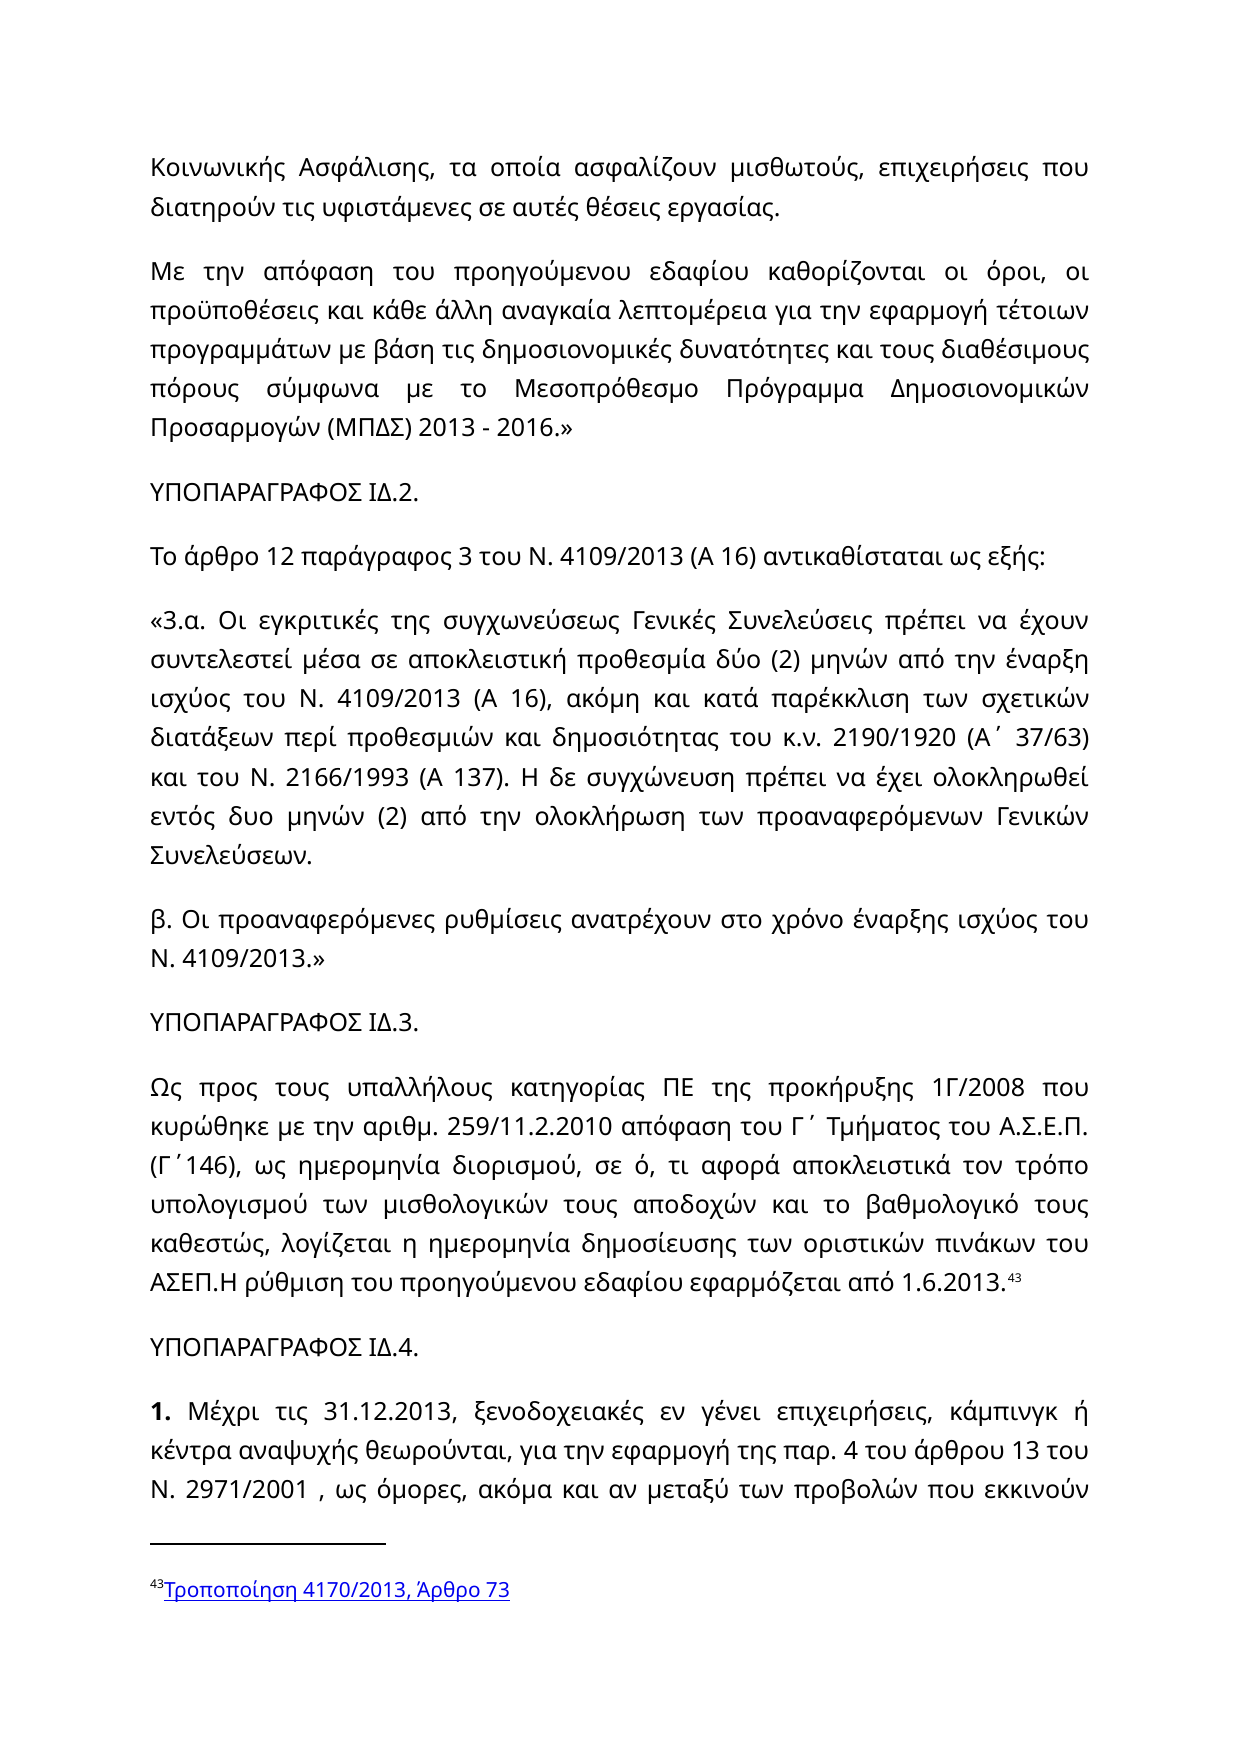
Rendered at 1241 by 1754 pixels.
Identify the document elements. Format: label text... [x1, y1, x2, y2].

text ΥΠΟΠΑΡΑΓΡΑΦΟΣ ΙΔ.4. [150, 1329, 1090, 1363]
text Τροποποίηση 4170/2013, Άρθρο 73 [150, 1576, 1090, 1604]
text Το άρθρο 12 παράγραφος 3 του Ν. 4109/2013 (Α 16) αντικαθίσταται ως εξής: [150, 538, 1090, 572]
text «3.α. Οι εγκριτικές της συγχωνεύσεως Γενικές Συνελεύσεις πρέπει να έχουν συντελεστεί μέσα σε αποκλειστική προθεσμία δύο (2) μηνών από την έναρξη ισχύος του Ν. 4109/2013 (Α 16), ακόμη και κατά παρέκκλιση των σχετικών διατάξεων περί προθεσμιών και δημοσιότητας του κ.ν. 2190/1920 (Α΄ 37/63) και του Ν. 2166/1993 (Α 137). Η δε συγχώνευση πρέπει να έχει ολοκληρωθεί εντός δυο μηνών (2) από την ολοκλήρωση των προαναφερόμενων Γενικών Συνελεύσεων. [150, 602, 1090, 872]
text ΥΠΟΠΑΡΑΓΡΑΦΟΣ ΙΔ.2. [150, 474, 1090, 508]
text Ως προς τους υπαλλήλους κατηγορίας ΠΕ της προκήρυξης 1Γ/2008 που κυρώθηκε με την αριθμ. 259/11.2.2010 απόφαση του Γ΄ Τμήματος του Α.Σ.Ε.Π. (Γ΄146), ως ημερομηνία διορισμού, σε ό, τι αφορά αποκλειστικά τον τρόπο υπολογισμού των μισθολογικών τους αποδοχών και το βαθμολογικό τους καθεστώς, λογίζεται η ημερομηνία δημοσίευσης των οριστικών πινάκων του ΑΣΕΠ.Η ρύθμιση του προηγούμενου εδαφίου εφαρμόζεται από 1.6.2013. [150, 1069, 1090, 1299]
text Κοινωνικής Ασφάλισης, τα οποία ασφαλίζουν μισθωτούς, επιχειρήσεις που διατηρούν τις υφιστάμενες σε αυτές θέσεις εργασίας. [150, 150, 1090, 223]
text ΥΠΟΠΑΡΑΓΡΑΦΟΣ ΙΔ.3. [150, 1005, 1090, 1039]
text 1. Μέχρι τις 31.12.2013, ξενοδοχειακές εν γένει επιχειρήσεις, κάμπινγκ ή κέντρα αναψυχής θεωρούνται, για την εφαρμογή της παρ. 4 του άρθρου 13 του Ν. 2971/2001 , ως όμορες, ακόμα και αν μεταξύ των προβολών που εκκινούν [150, 1393, 1090, 1506]
text Με την απόφαση του προηγούμενου εδαφίου καθορίζονται οι όροι, οι προϋποθέσεις και κάθε άλλη αναγκαία λεπτομέρεια για την εφαρμογή τέτοιων προγραμμάτων με βάση τις δημοσιονομικές δυνατότητες και τους διαθέσιμους πόρους σύμφωνα με το Μεσοπρόθεσμο Πρόγραμμα Δημοσιονομικών Προσαρμογών (ΜΠΔΣ) 2013 - 2016.» [150, 253, 1090, 444]
text β. Οι προαναφερόμενες ρυθμίσεις ανατρέχουν στο χρόνο έναρξης ισχύος του Ν. 4109/2013.» [150, 902, 1090, 975]
